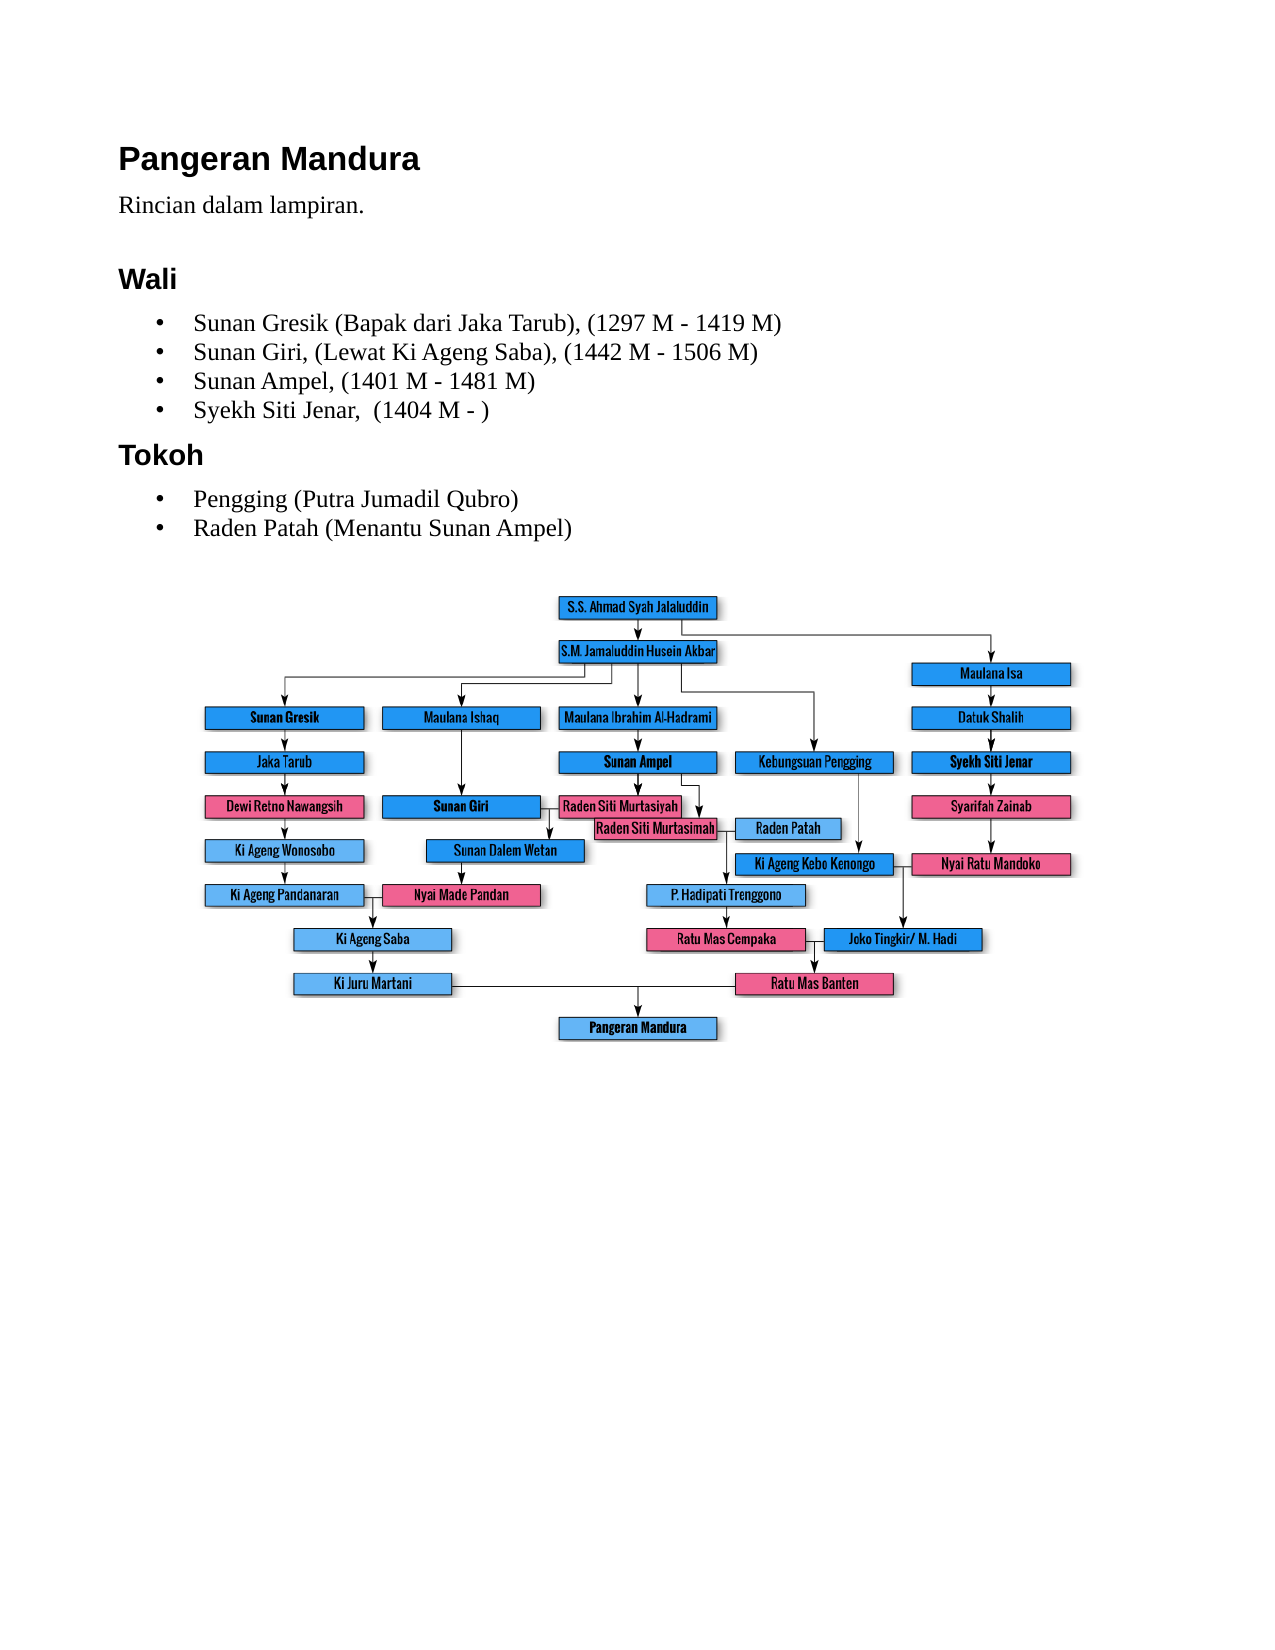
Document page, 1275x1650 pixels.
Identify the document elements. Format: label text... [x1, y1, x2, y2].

list Sunan Giri, (Lewat Ki Ageng Saba), (1442 M - 1506 M) [156, 337, 1157, 366]
picture [187, 570, 1088, 1057]
subtitle Pangeran Mandura [118, 139, 1157, 178]
list Sunan Gresik (Bapak dari Jaka Tarub), (1297 M - 1419 M) [156, 308, 1157, 337]
subtitle Wali [118, 262, 1157, 296]
list Syekh Siti Jenar, (1404 M - ) [156, 395, 1157, 423]
list Sunan Ampel, (1401 M - 1481 M) [156, 366, 1157, 395]
list Pengging (Putra Jumadil Qubro) [156, 484, 1157, 513]
text Rincian dalam lampiran. [118, 190, 1157, 219]
subtitle Tokoh [118, 438, 1157, 472]
list Raden Patah (Menantu Sunan Ampel) [156, 513, 1157, 542]
